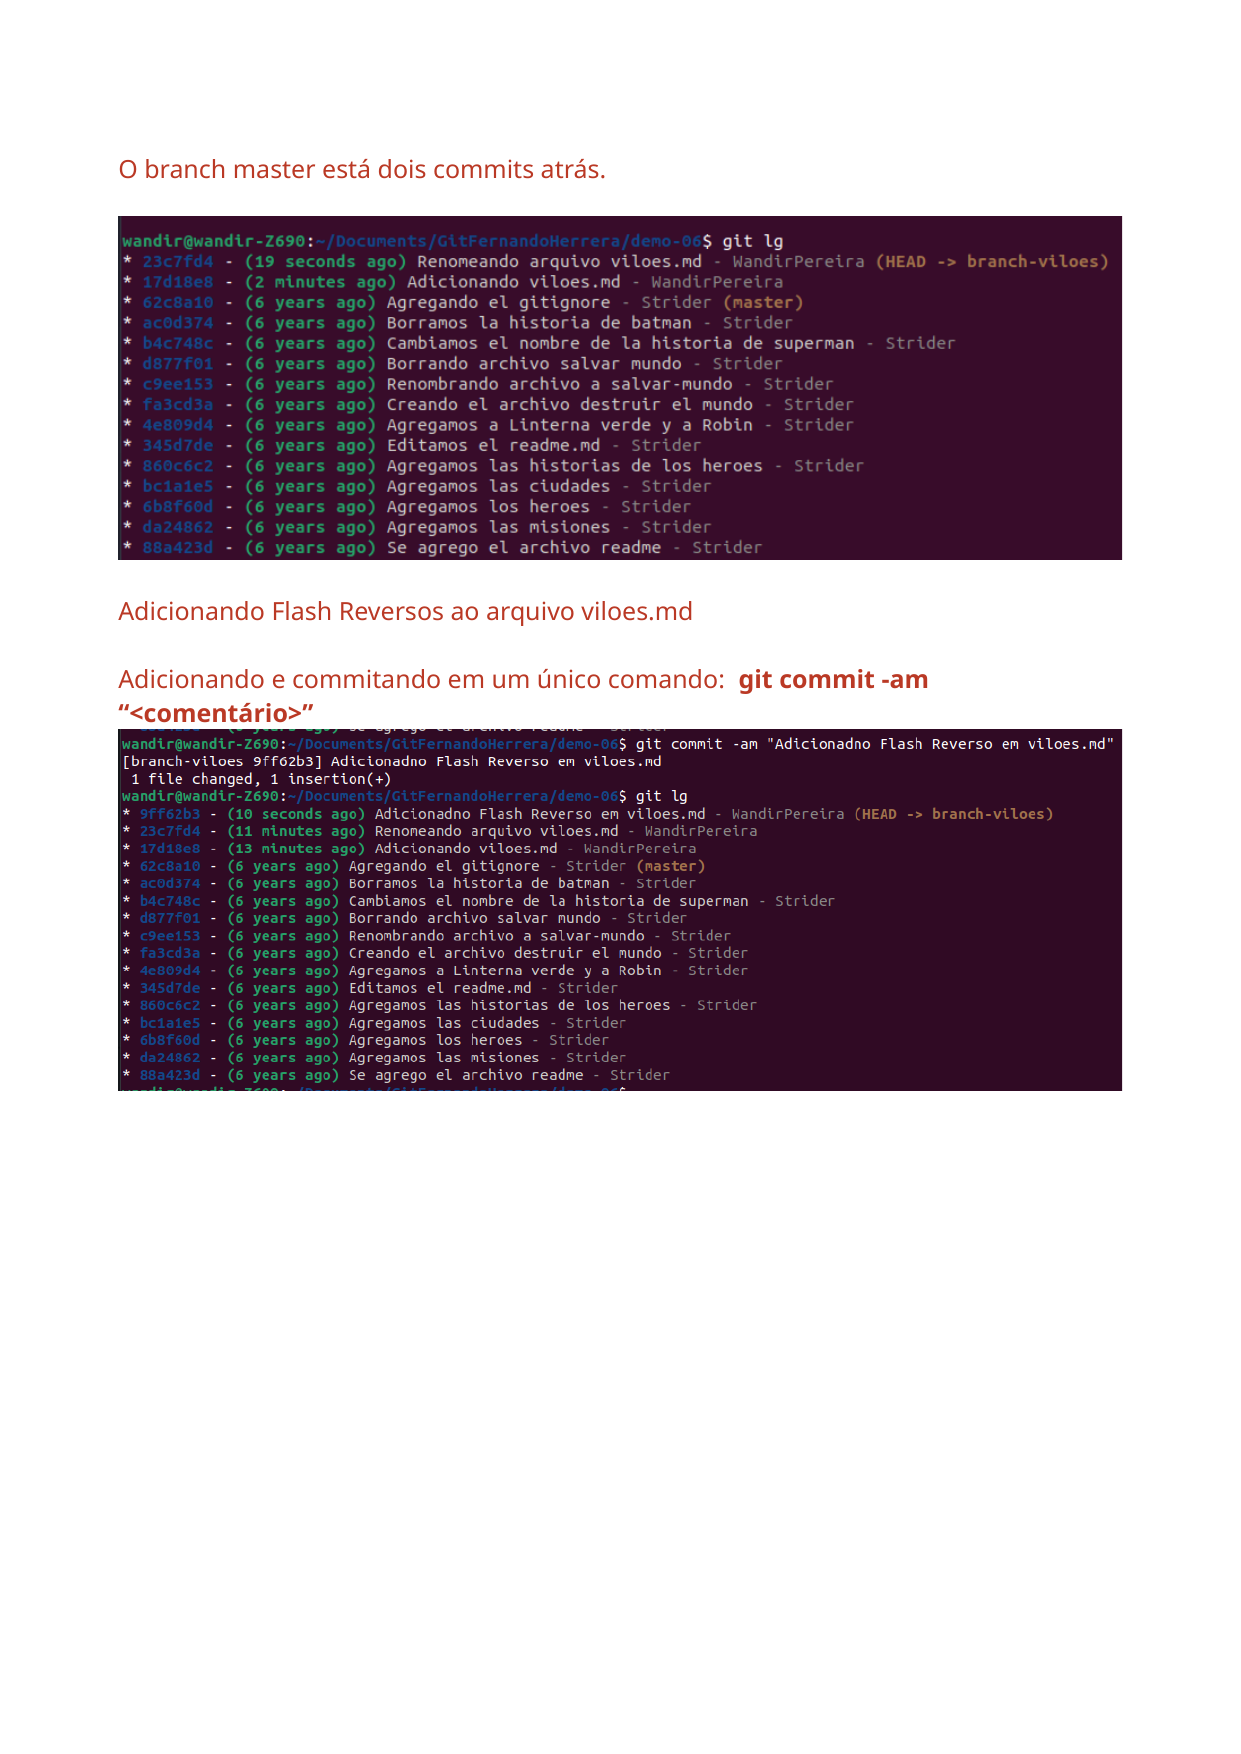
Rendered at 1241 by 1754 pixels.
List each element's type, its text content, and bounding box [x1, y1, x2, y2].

picture [118, 729, 1123, 1091]
text Adicionando e commitando em um único comando: git commit -am “<comentário>” [118, 661, 1122, 729]
picture [118, 216, 1123, 560]
text O branch master está dois commits atrás. [118, 152, 1122, 186]
text Adicionando Flash Reversos ao arquivo viloes.md [118, 593, 1122, 627]
